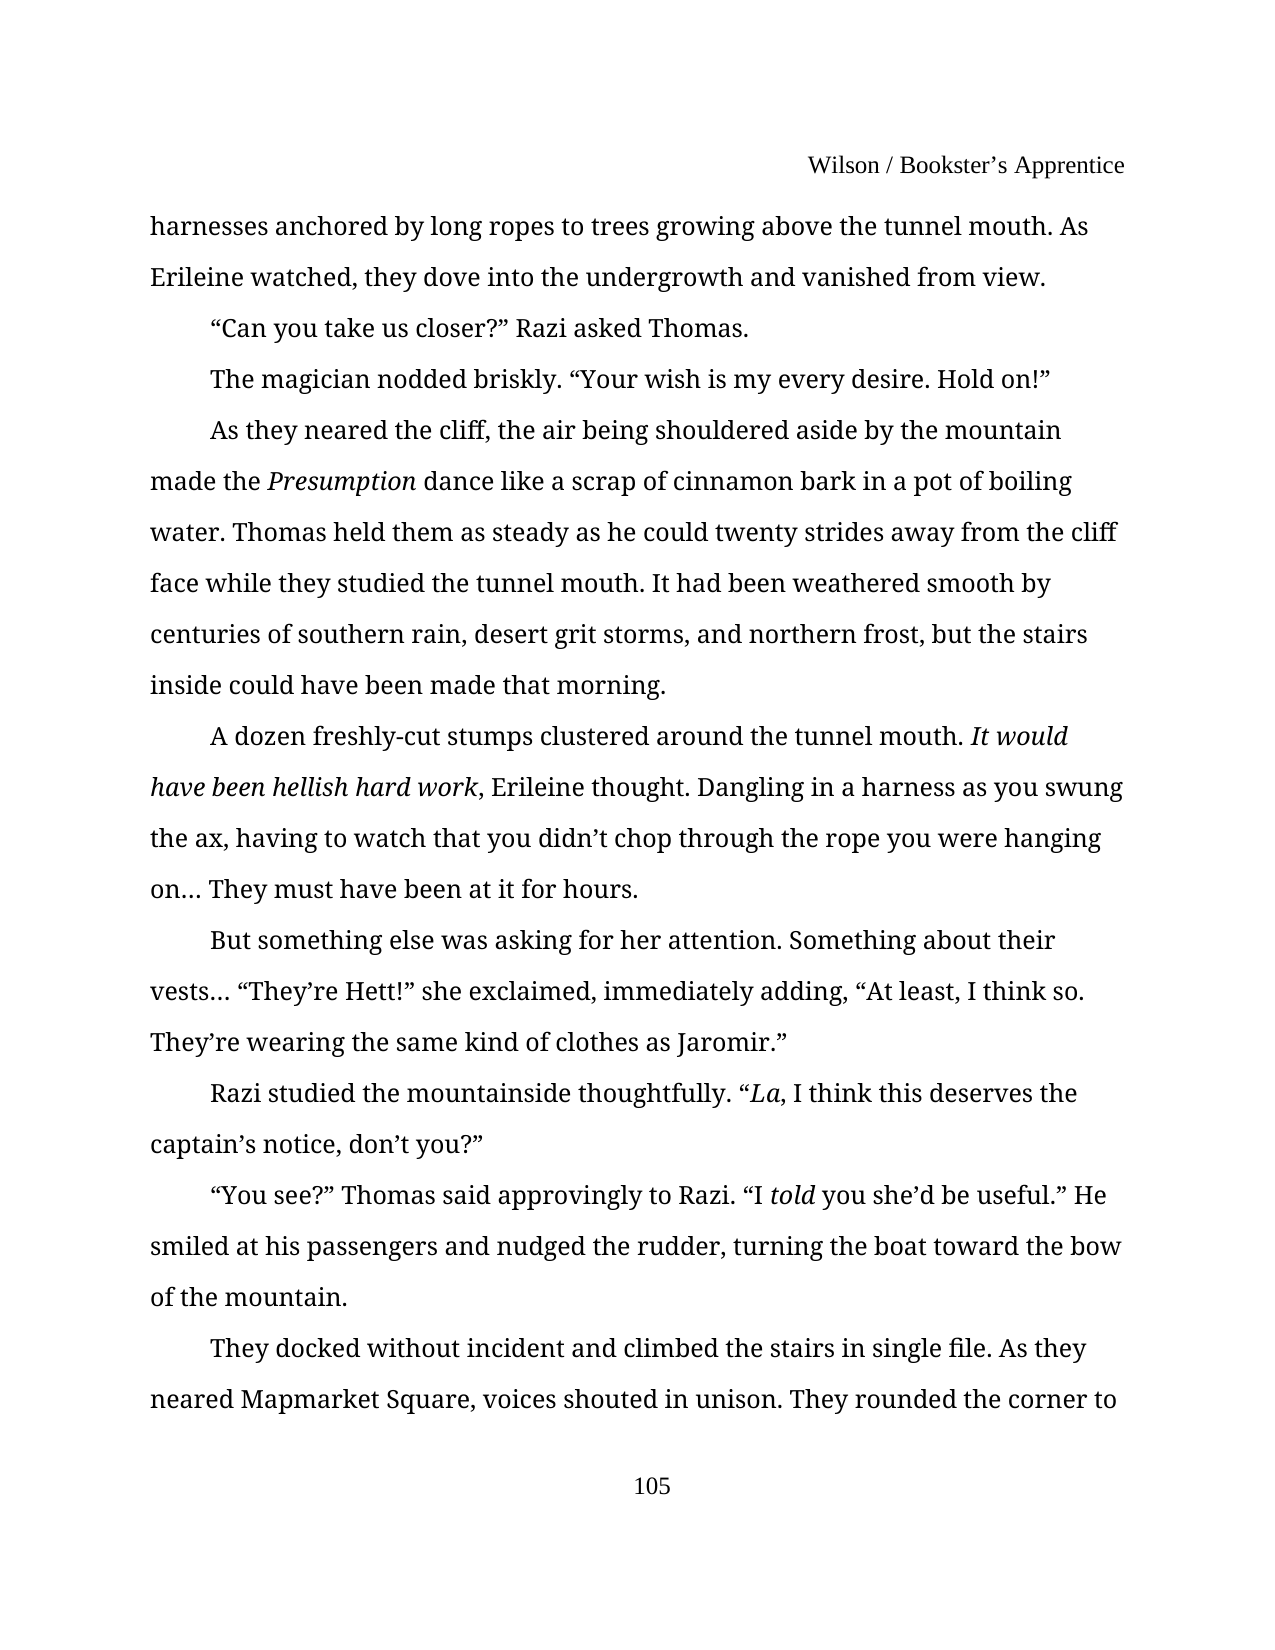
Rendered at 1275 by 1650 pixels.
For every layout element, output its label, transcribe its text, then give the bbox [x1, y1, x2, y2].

text A dozen freshly-cut stumps clustered around the tunnel mouth. It would have been hellish hard work, Erileine thought. Dangling in a harness as you swung the ax, having to watch that you didn’t chop through the rope you were hanging on… They must have been at it for hours. [150, 719, 1125, 906]
text The magician nodded briskly. “Your wish is my every desire. Hold on!” [150, 361, 1125, 395]
text They docked without incident and climbed the stairs in single file. As they neared Mapmarket Square, voices shouted in unison. They rounded the corner to [150, 1331, 1125, 1416]
text “Can you take us closer?” Razi asked Thomas. [150, 310, 1125, 344]
text “You see?” Thomas said approvingly to Razi. “I told you she’d be useful.” He smiled at his passengers and nudged the rudder, turning the boat toward the bow of the mountain. [150, 1178, 1125, 1314]
text harnesses anchored by long ropes to trees growing above the tunnel mouth. As Erileine watched, they dove into the undergrowth and vanished from view. [150, 208, 1125, 293]
text As they neared the cliff, the air being shouldered aside by the mountain made the Presumption dance like a scrap of cinnamon bark in a pot of boiling water. Thomas held them as steady as he could twenty strides away from the cliff face while they studied the tunnel mouth. It had been weathered smooth by centuries of southern rain, desert grit storms, and northern frost, but the stairs inside could have been made that morning. [150, 412, 1125, 702]
text Razi studied the mountainside thoughtfully. “La, I think this deserves the captain’s notice, don’t you?” [150, 1076, 1125, 1161]
text But something else was asking for her attention. Something about their vests… “They’re Hett!” she exclaimed, immediately adding, “At least, I think so. They’re wearing the same kind of clothes as Jaromir.” [150, 923, 1125, 1059]
